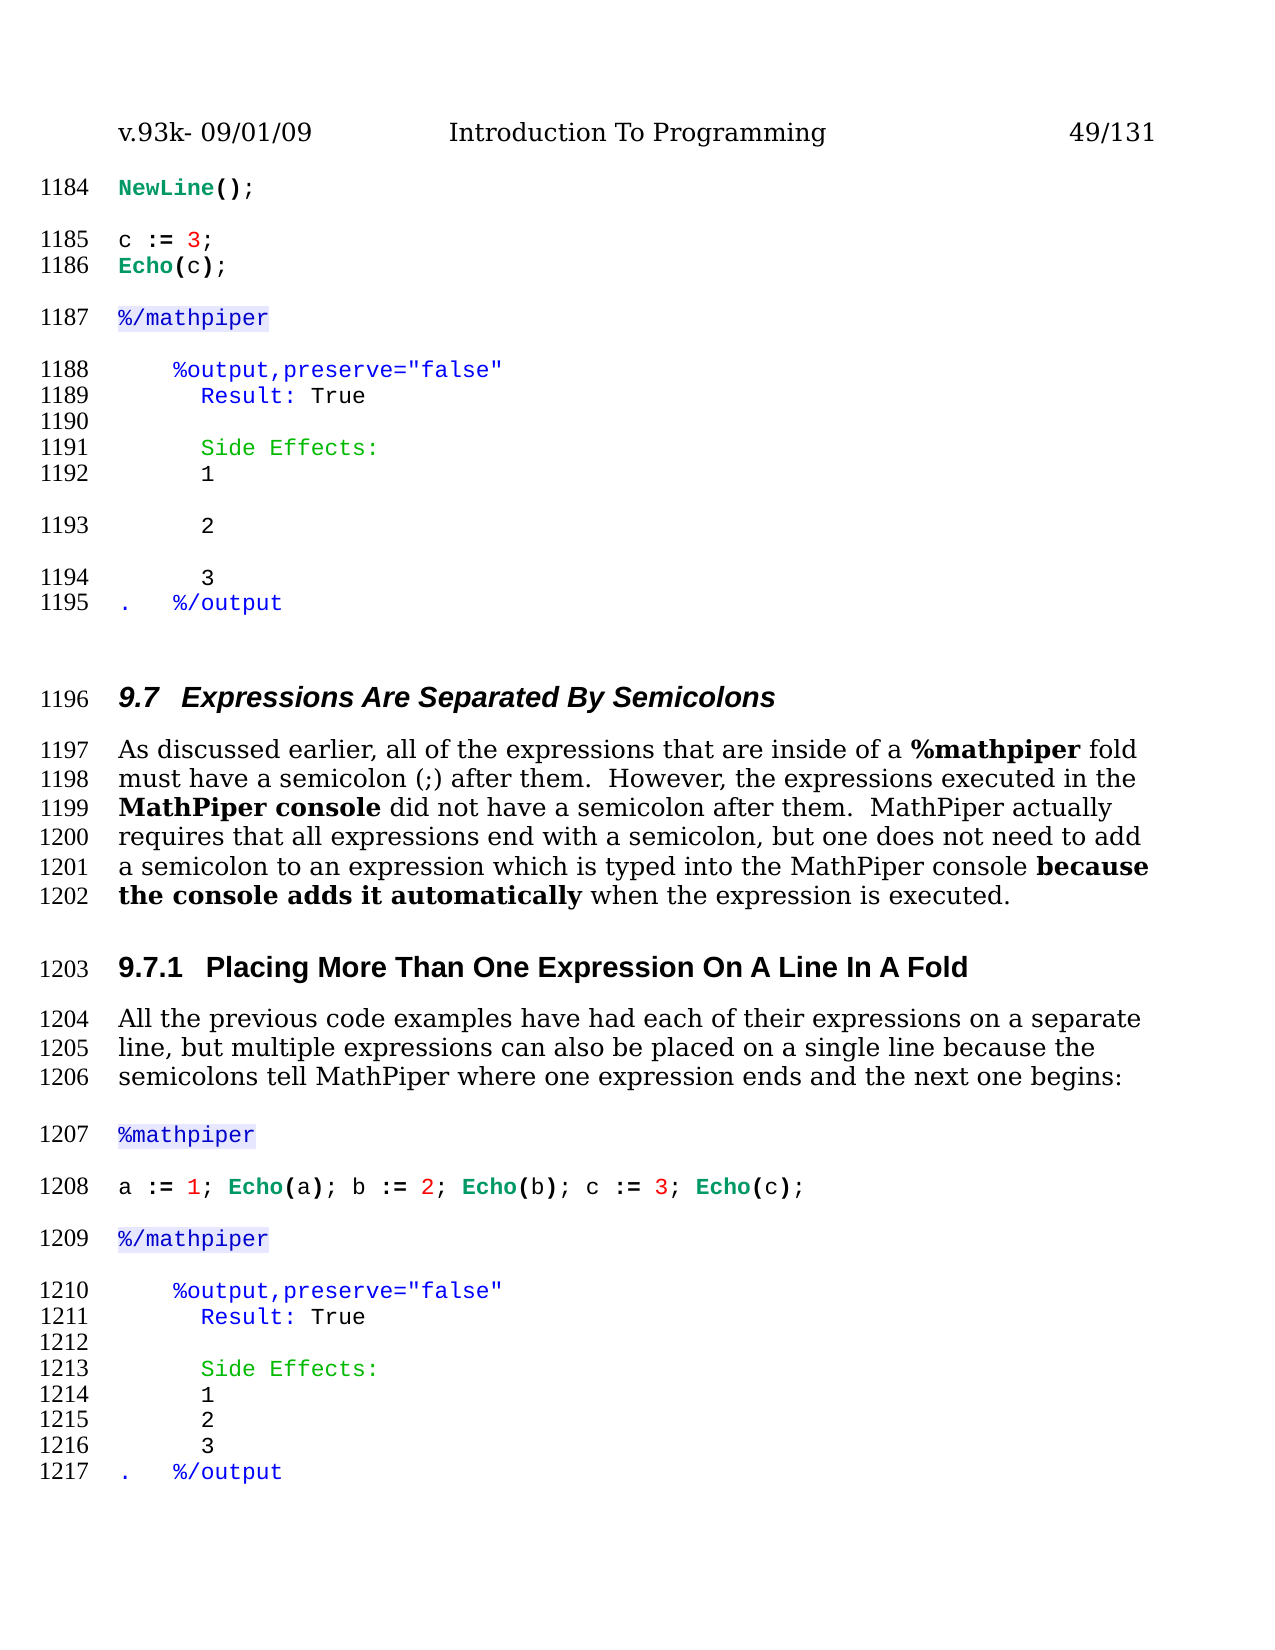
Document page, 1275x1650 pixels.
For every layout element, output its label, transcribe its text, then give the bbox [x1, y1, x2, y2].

text 1 [118, 1383, 1157, 1409]
text Result: True [118, 1305, 1157, 1331]
text c := 3; [118, 229, 1157, 254]
text NewLine(); [118, 177, 1157, 203]
text %/mathpiper [118, 1227, 1157, 1253]
text 3 [118, 566, 1157, 592]
text . %/output [118, 1461, 1157, 1487]
text Side Effects: [118, 1357, 1157, 1383]
text Side Effects: [118, 436, 1157, 462]
text . %/output [118, 592, 1157, 618]
text 1 [118, 462, 1157, 488]
text a := 1; Echo(a); b := 2; Echo(b); c := 3; Echo(c); [118, 1175, 1157, 1201]
subtitle Expressions Are Separated By Semicolons [118, 680, 1157, 714]
text Result: True [118, 384, 1157, 410]
text %/mathpiper [118, 306, 1157, 332]
text %mathpiper [118, 1123, 1157, 1149]
subtitle Placing More Than One Expression On A Line In A Fold [118, 949, 1157, 983]
text 2 [118, 1409, 1157, 1435]
text As discussed earlier, all of the expressions that are inside of a %mathpiper fold must have a semicolon (;) after them. However, the expressions executed in the MathPiper console did not have a semicolon after them. MathPiper actually requires that all expressions end with a semicolon, but one does not need to add a semicolon to an expression which is typed into the MathPiper console because the console adds it automatically when the expression is executed. [118, 735, 1157, 911]
text 2 [118, 514, 1157, 540]
text %output,preserve="false" [118, 1279, 1157, 1305]
text All the previous code examples have had each of their expressions on a separate line, but multiple expressions can also be placed on a single line because the semicolons tell MathPiper where one expression ends and the next one begins: [118, 1004, 1157, 1092]
text 3 [118, 1435, 1157, 1461]
text %output,preserve="false" [118, 358, 1157, 384]
text Echo(c); [118, 254, 1157, 281]
